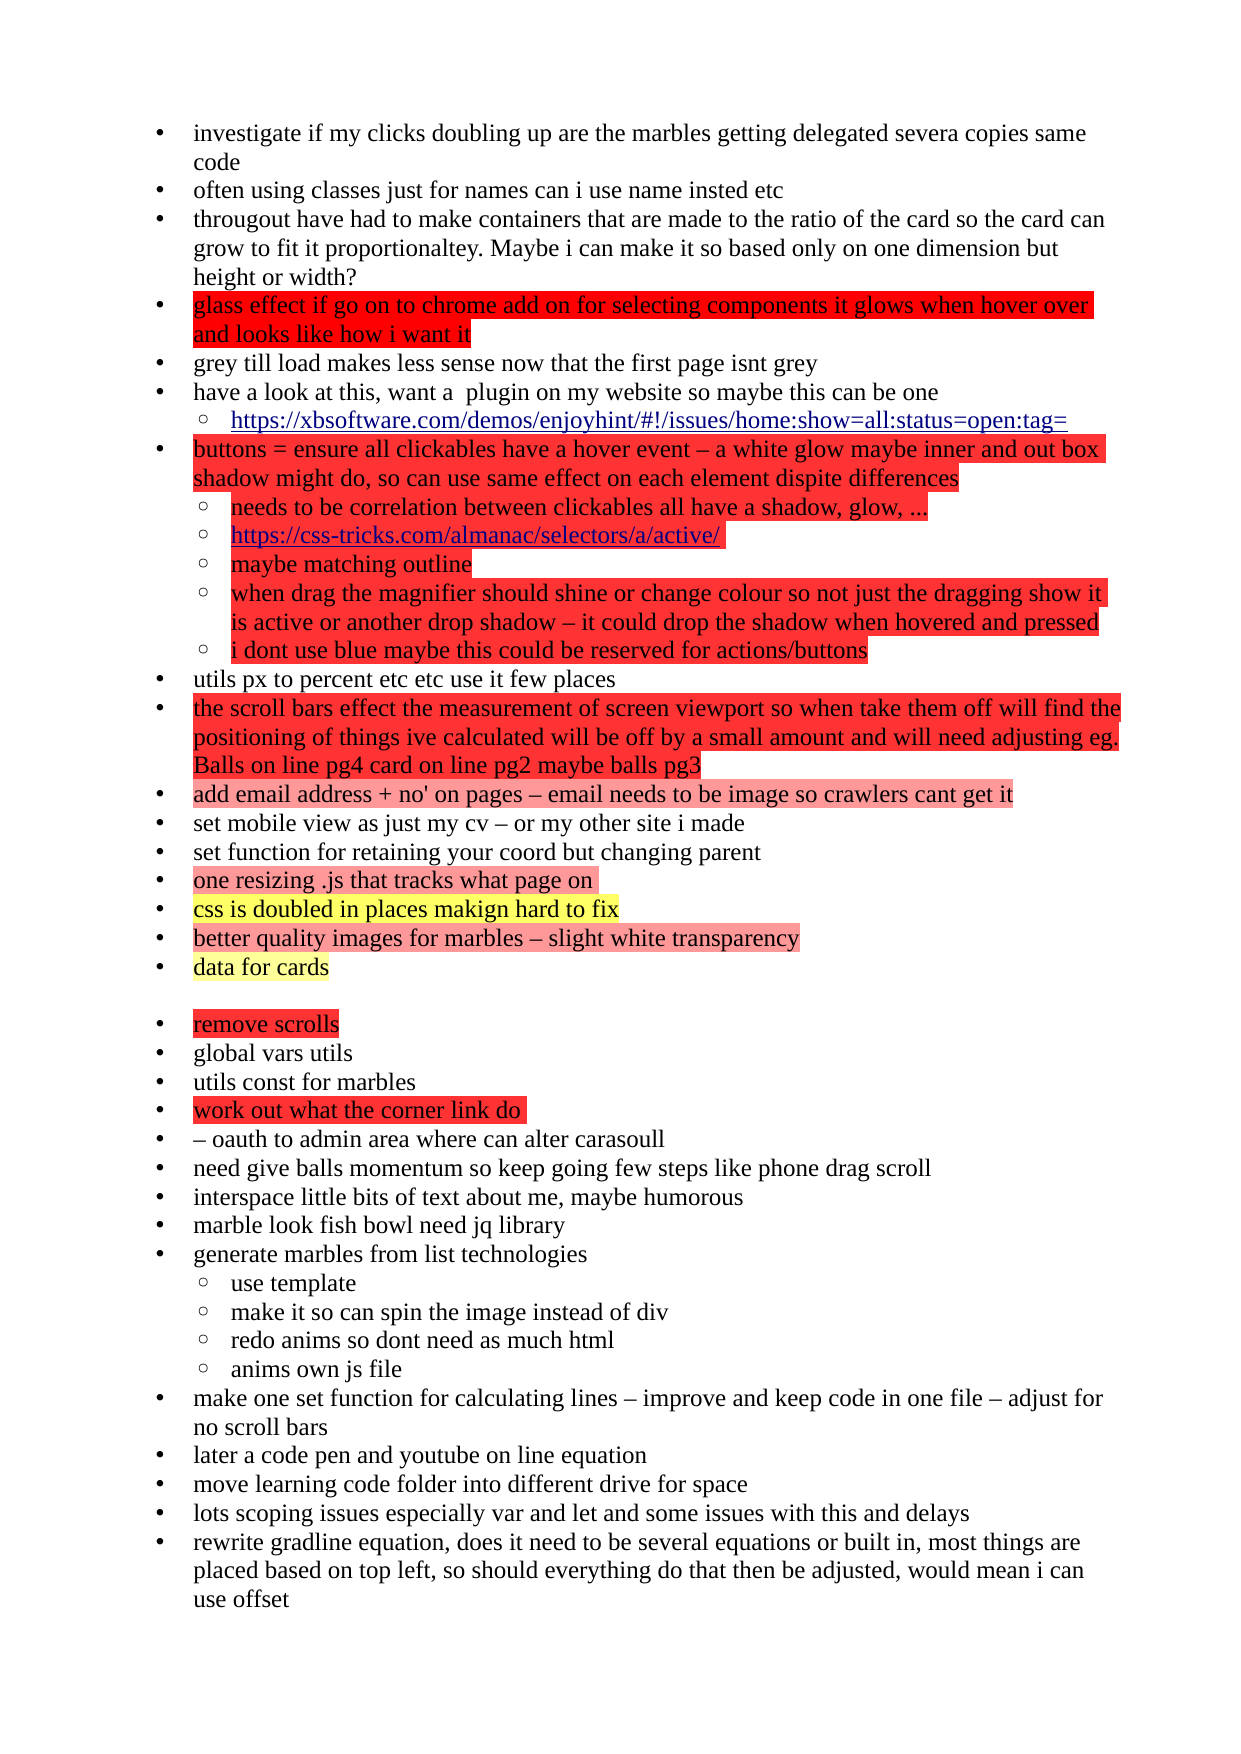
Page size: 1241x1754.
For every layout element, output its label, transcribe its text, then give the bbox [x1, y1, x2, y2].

list utils px to percent etc etc use it few places [156, 664, 1122, 693]
list utils const for marbles [156, 1067, 1122, 1096]
list the scroll bars effect the measurement of screen viewport so when take them off will find the positioning of things ive calculated will be off by a small amount and will need adjusting eg. Balls on line pg4 card on line pg2 maybe balls pg3 [156, 693, 1122, 779]
list needs to be correlation between clickables all have a shadow, glow, ... [193, 492, 1122, 521]
list css is doubled in places makign hard to fix [156, 894, 1122, 923]
list buttons = ensure all clickables have a hover event – a white glow maybe inner and out box shadow might do, so can use same effect on each element dispite differences [156, 434, 1122, 492]
list better quality images for marbles – slight white transparency [156, 923, 1122, 952]
list maybe matching outline [193, 549, 1122, 578]
list data for cards [156, 952, 1122, 981]
list anims own js file [193, 1354, 1122, 1383]
list througout have had to make containers that are made to the ratio of the card so the card can grow to fit it proportionaltey. Maybe i can make it so based only on one dimension but height or width? [156, 204, 1122, 291]
list set mobile view as just my cv – or my other site i made [156, 808, 1122, 837]
list – oauth to admin area where can alter carasoull [156, 1124, 1122, 1153]
list add email address + no' on pages – email needs to be image so crawlers cant get it [156, 779, 1122, 808]
list rewrite gradline equation, does it need to be several equations or built in, most things are placed based on top left, so should everything do that then be adjusted, would mean i can use offset [156, 1527, 1122, 1613]
list https://xbsoftware.com/demos/enjoyhint/#!/issues/home:show=all:status=open:tag= [193, 406, 1122, 434]
list have a look at this, want a plugin on my website so maybe this can be one [156, 377, 1122, 406]
list marble look fish bowl need jq library [156, 1211, 1122, 1239]
list make one set function for calculating lines – improve and keep code in one file – adjust for no scroll bars [156, 1383, 1122, 1441]
list investigate if my clicks doubling up are the marbles getting delegated severa copies same code [156, 118, 1122, 176]
list interspace little bits of text about me, maybe humorous [156, 1182, 1122, 1211]
list redo anims so dont need as much html [193, 1326, 1122, 1354]
list glass effect if go on to chrome add on for selecting components it glows when hover over and looks like how i want it [156, 291, 1122, 348]
list use template [193, 1268, 1122, 1297]
list set function for retaining your coord but changing parent [156, 837, 1122, 866]
list generate marbles from list technologies [156, 1239, 1122, 1268]
list work out what the corner link do [156, 1096, 1122, 1124]
list move learning code folder into different drive for space [156, 1469, 1122, 1498]
list lots scoping issues especially var and let and some issues with this and delays [156, 1498, 1122, 1527]
list https://css-tricks.com/almanac/selectors/a/active/ [193, 521, 1122, 549]
list often using classes just for names can i use name insted etc [156, 176, 1122, 204]
list grey till load makes less sense now that the first page isnt grey [156, 348, 1122, 377]
list remove scrolls [156, 1009, 1122, 1038]
list make it so can spin the image instead of div [193, 1297, 1122, 1326]
list when drag the magnifier should shine or change colour so not just the dragging show it is active or another drop shadow – it could drop the shadow when hovered and pressed [193, 578, 1122, 636]
list one resizing .js that tracks what page on [156, 866, 1122, 894]
list need give balls momentum so keep going few steps like phone drag scroll [156, 1153, 1122, 1182]
list i dont use blue maybe this could be reserved for actions/buttons [193, 636, 1122, 664]
list later a code pen and youtube on line equation [156, 1441, 1122, 1469]
list global vars utils [156, 1038, 1122, 1067]
